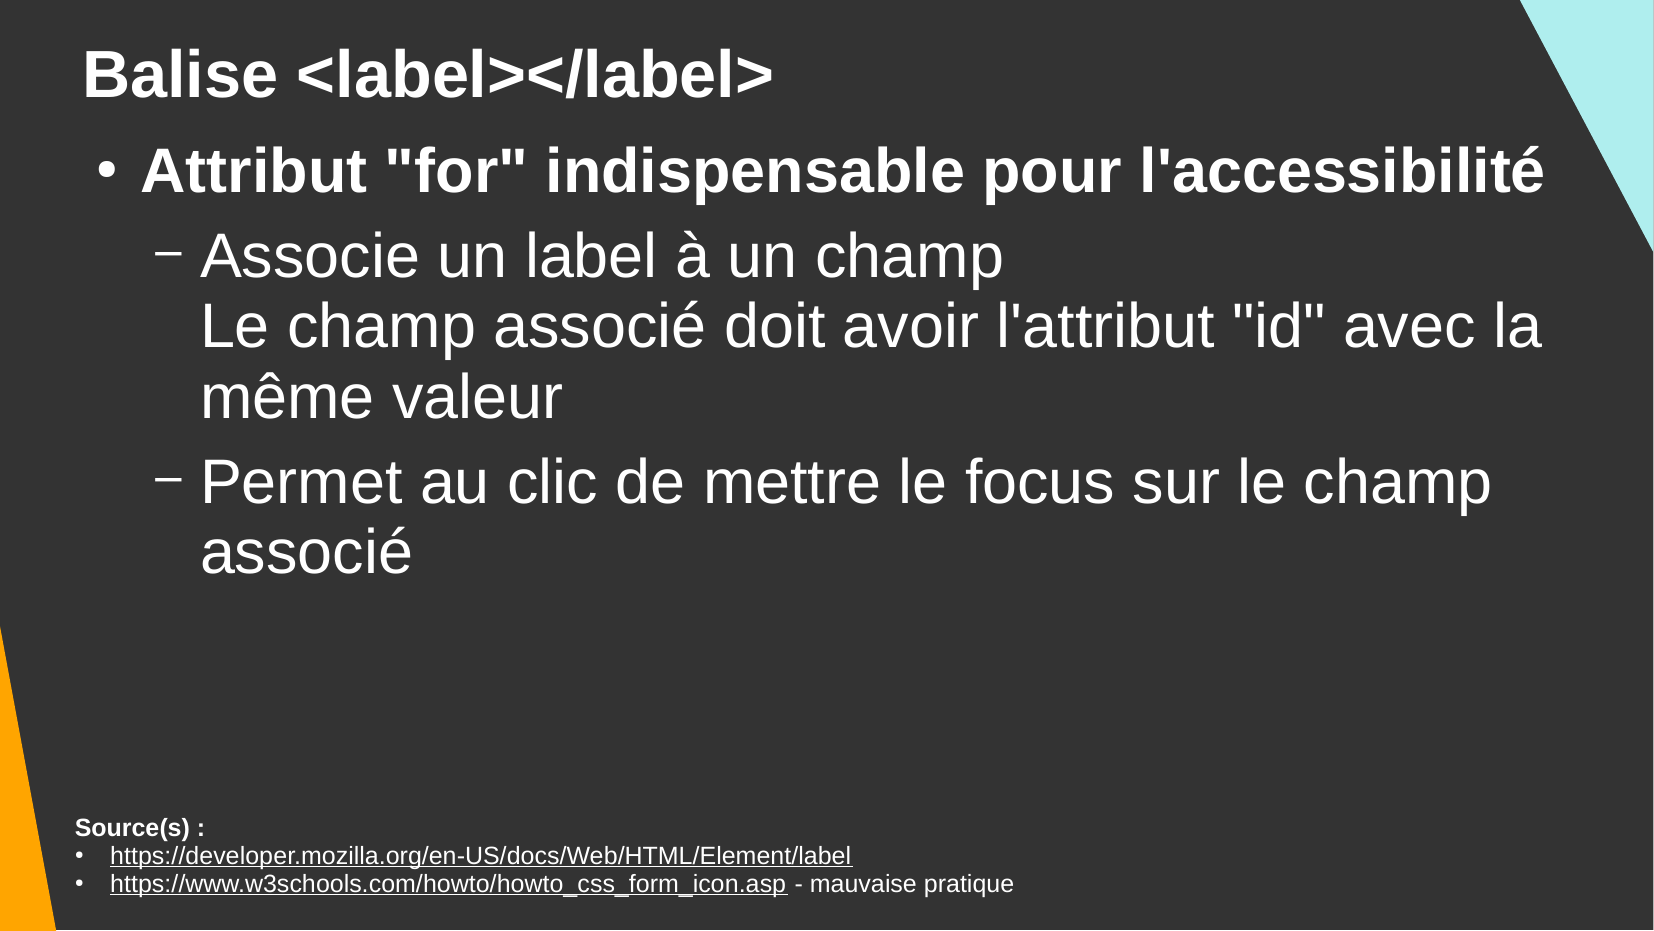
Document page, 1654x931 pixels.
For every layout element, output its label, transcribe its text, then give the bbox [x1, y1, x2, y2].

list Attribut "for" indispensable pour l'accessibilité Associe un label à un champ Le champ associé doit avoir l'attribut "id" avec la même valeur Permet au clic de mettre le focus sur le champ associé [80, 135, 1605, 591]
text_box [0, 626, 57, 931]
title Balise <label></label> [82, 37, 1571, 114]
text_box Source(s) : https://developer.mozilla.org/en-US/docs/Web/HTML/Element/label https://www.w3schools.com/howto/howto_css_form_icon.asp - mauvaise pratique [60, 806, 1546, 931]
text_box [1519, 0, 1654, 254]
